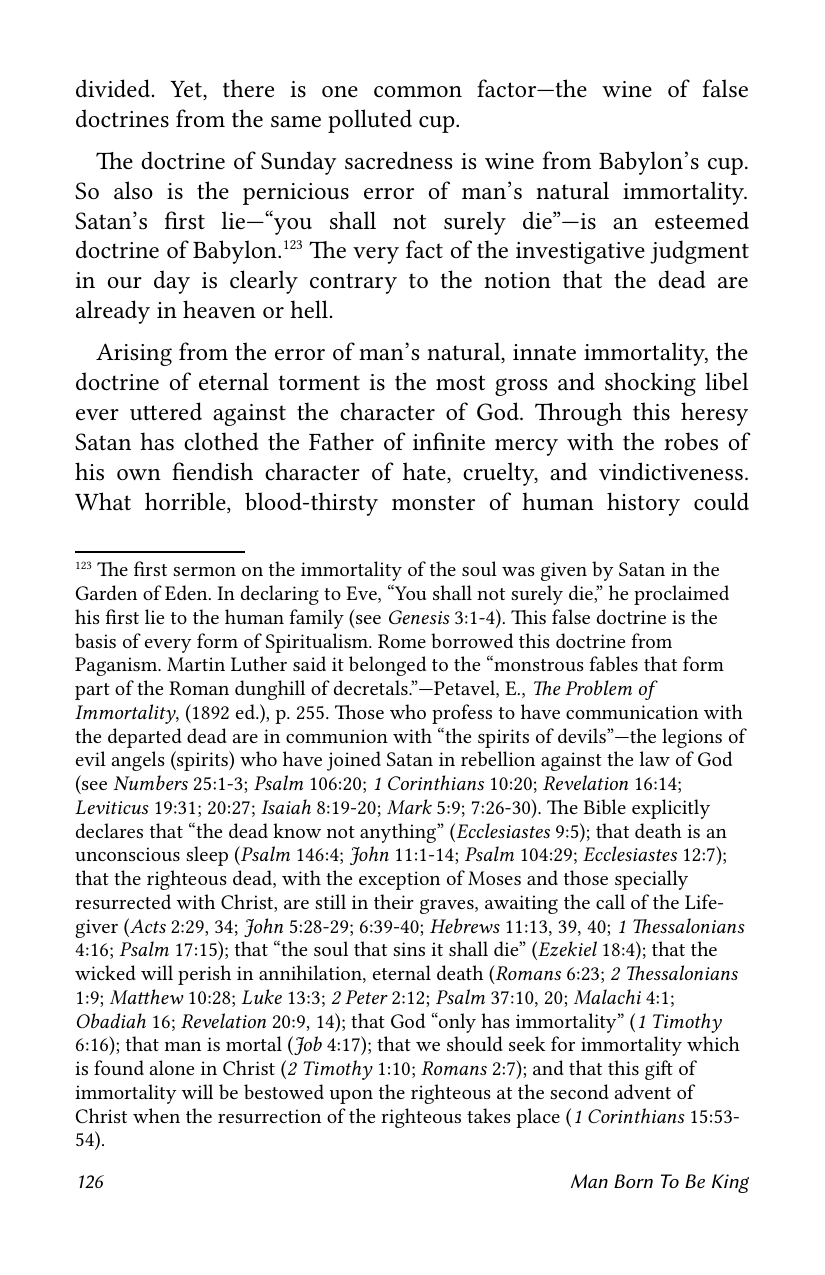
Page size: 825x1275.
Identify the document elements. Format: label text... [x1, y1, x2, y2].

text The first sermon on the immortality of the soul was given by Satan in the Garden of Eden. In declaring to Eve, “You shall not surely die,” he proclaimed his first lie to the human family (see Genesis 3:1-4). This false doctrine is the basis of every form of Spiritualism. Rome borrowed this doctrine from Paganism. Martin Luther said it belonged to the “monstrous fables that form part of the Roman dunghill of decretals.”—Petavel, E., The Problem of Immortality, (1892 ed.), p. 255. Those who profess to have communication with the departed dead are in communion with “the spirits of devils”—the legions of evil angels (spirits) who have joined Satan in rebellion against the law of God (see Numbers 25:1-3; Psalm 106:20; 1 Corinthians 10:20; Revelation 16:14; Leviticus 19:31; 20:27; Isaiah 8:19-20; Mark 5:9; 7:26-30). The Bible explicitly declares that “the dead know not anything” (Ecclesiastes 9:5); that death is an unconscious sleep (Psalm 146:4; John 11:1-14; Psalm 104:29; Ecclesiastes 12:7); that the righteous dead, with the exception of Moses and those specially resurrected with Christ, are still in their graves, awaiting the call of the Life-giver (Acts 2:29, 34; John 5:28-29; 6:39-40; Hebrews 11:13, 39, 40; 1 Thessalonians 4:16; Psalm 17:15); that “the soul that sins it shall die” (Ezekiel 18:4); that the wicked will perish in annihilation, eternal death (Romans 6:23; 2 Thessalonians 1:9; Matthew 10:28; Luke 13:3; 2 Peter 2:12; Psalm 37:10, 20; Malachi 4:1; Obadiah 16; Revelation 20:9, 14); that God “only has immortality” (1 Timothy 6:16); that man is mortal (Job 4:17); that we should seek for immortality which is found alone in Christ (2 Timothy 1:10; Romans 2:7); and that this gift of immortality will be bestowed upon the righteous at the second advent of Christ when the resurrection of the righteous takes place (1 Corinthians 15:53-54). [75, 558, 750, 1152]
text Arising from the error of man’s natural, innate immortality, the doctrine of eternal torment is the most gross and shocking libel ever uttered against the character of God. Through this heresy Satan has clothed the Father of infinite mercy with the robes of his own fiendish character of hate, cruelty, and vindictiveness. What horrible, blood-thirsty monster of human history could [75, 338, 750, 516]
text divided. Yet, there is one common factor—the wine of false doctrines from the same polluted cup. [75, 75, 750, 133]
text The doctrine of Sunday sacredness is wine from Babylon’s cup. So also is the pernicious error of man’s natural immortality. Satan’s first lie—“you shall not surely die”—is an esteemed doctrine of Babylon. The very fact of the investigative judgment in our day is clearly contrary to the notion that the dead are already in heaven or hell. [75, 147, 750, 325]
